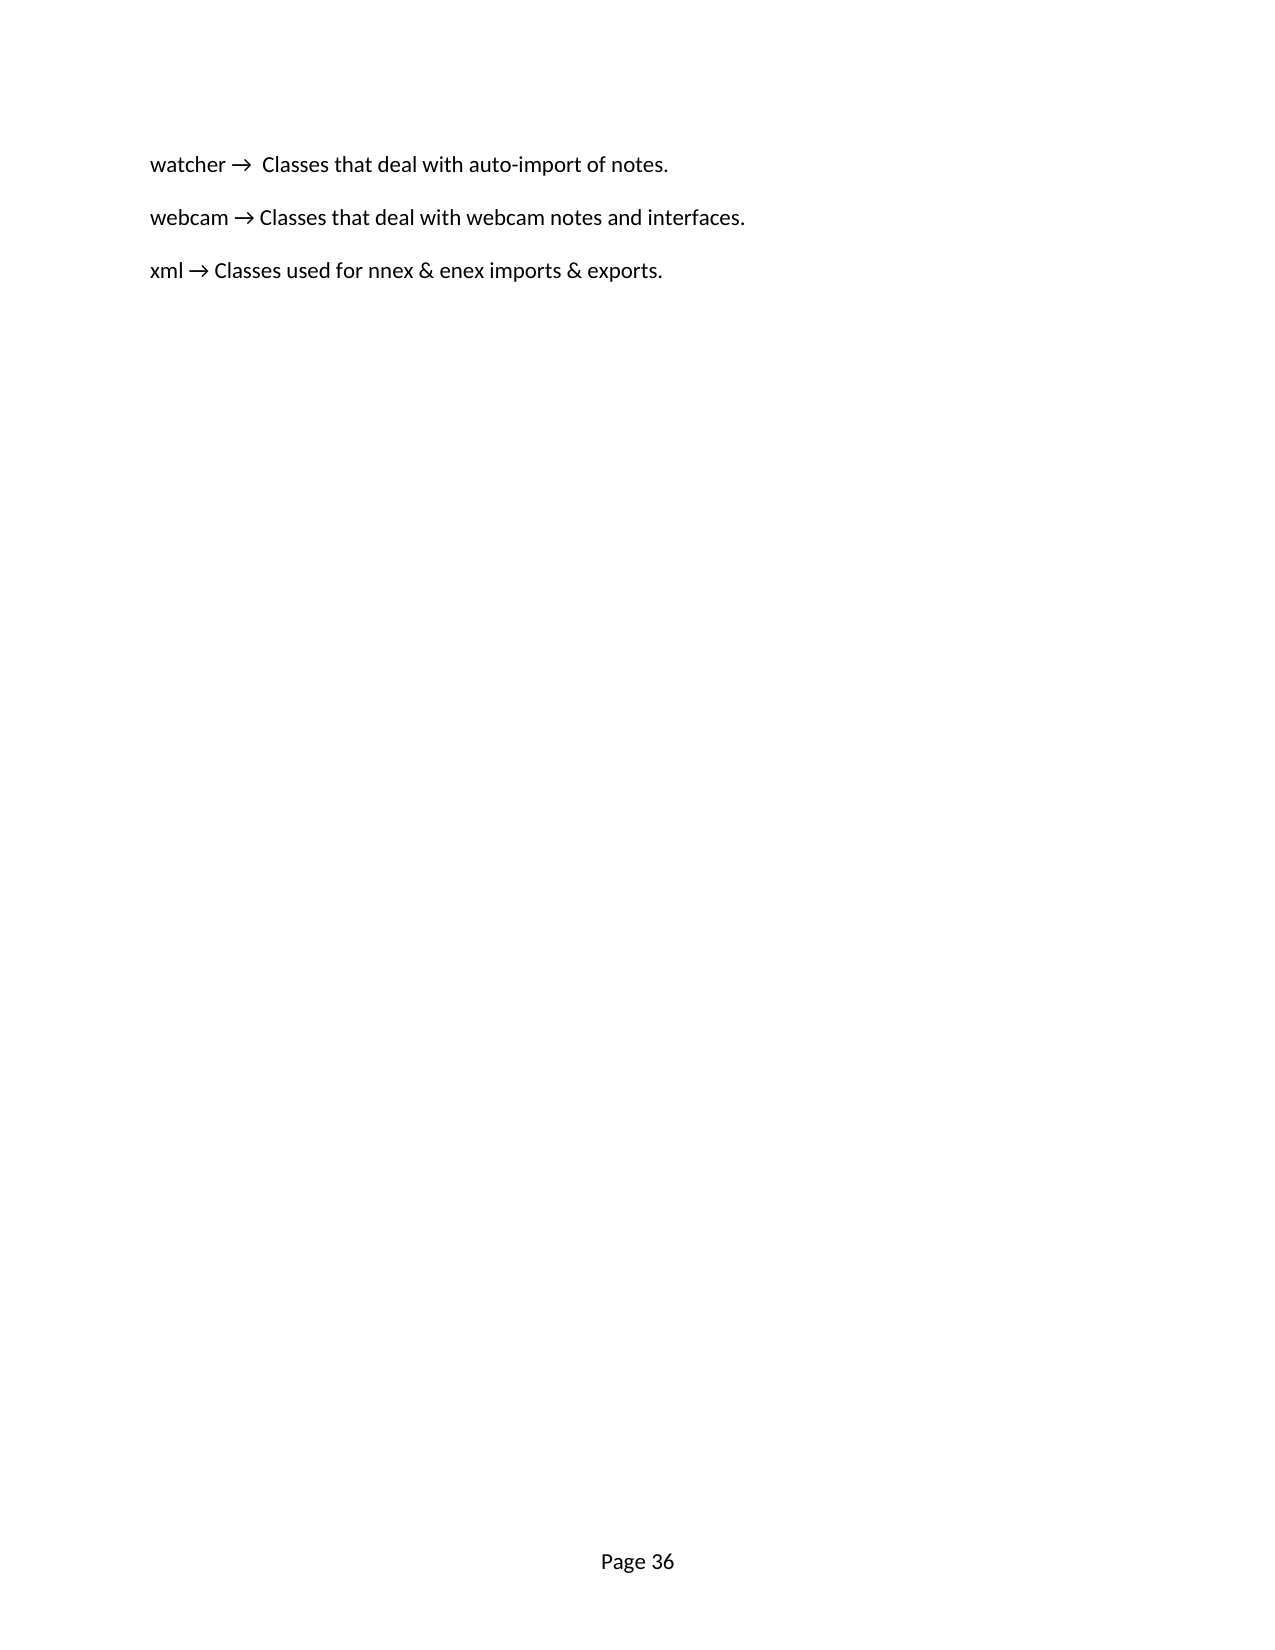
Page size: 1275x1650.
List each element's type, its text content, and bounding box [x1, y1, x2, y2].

text webcam → Classes that deal with webcam notes and interfaces. [150, 203, 1125, 231]
text xml → Classes used for nnex & enex imports & exports. [150, 256, 1125, 284]
text watcher → Classes that deal with auto-import of notes. [150, 150, 1125, 178]
